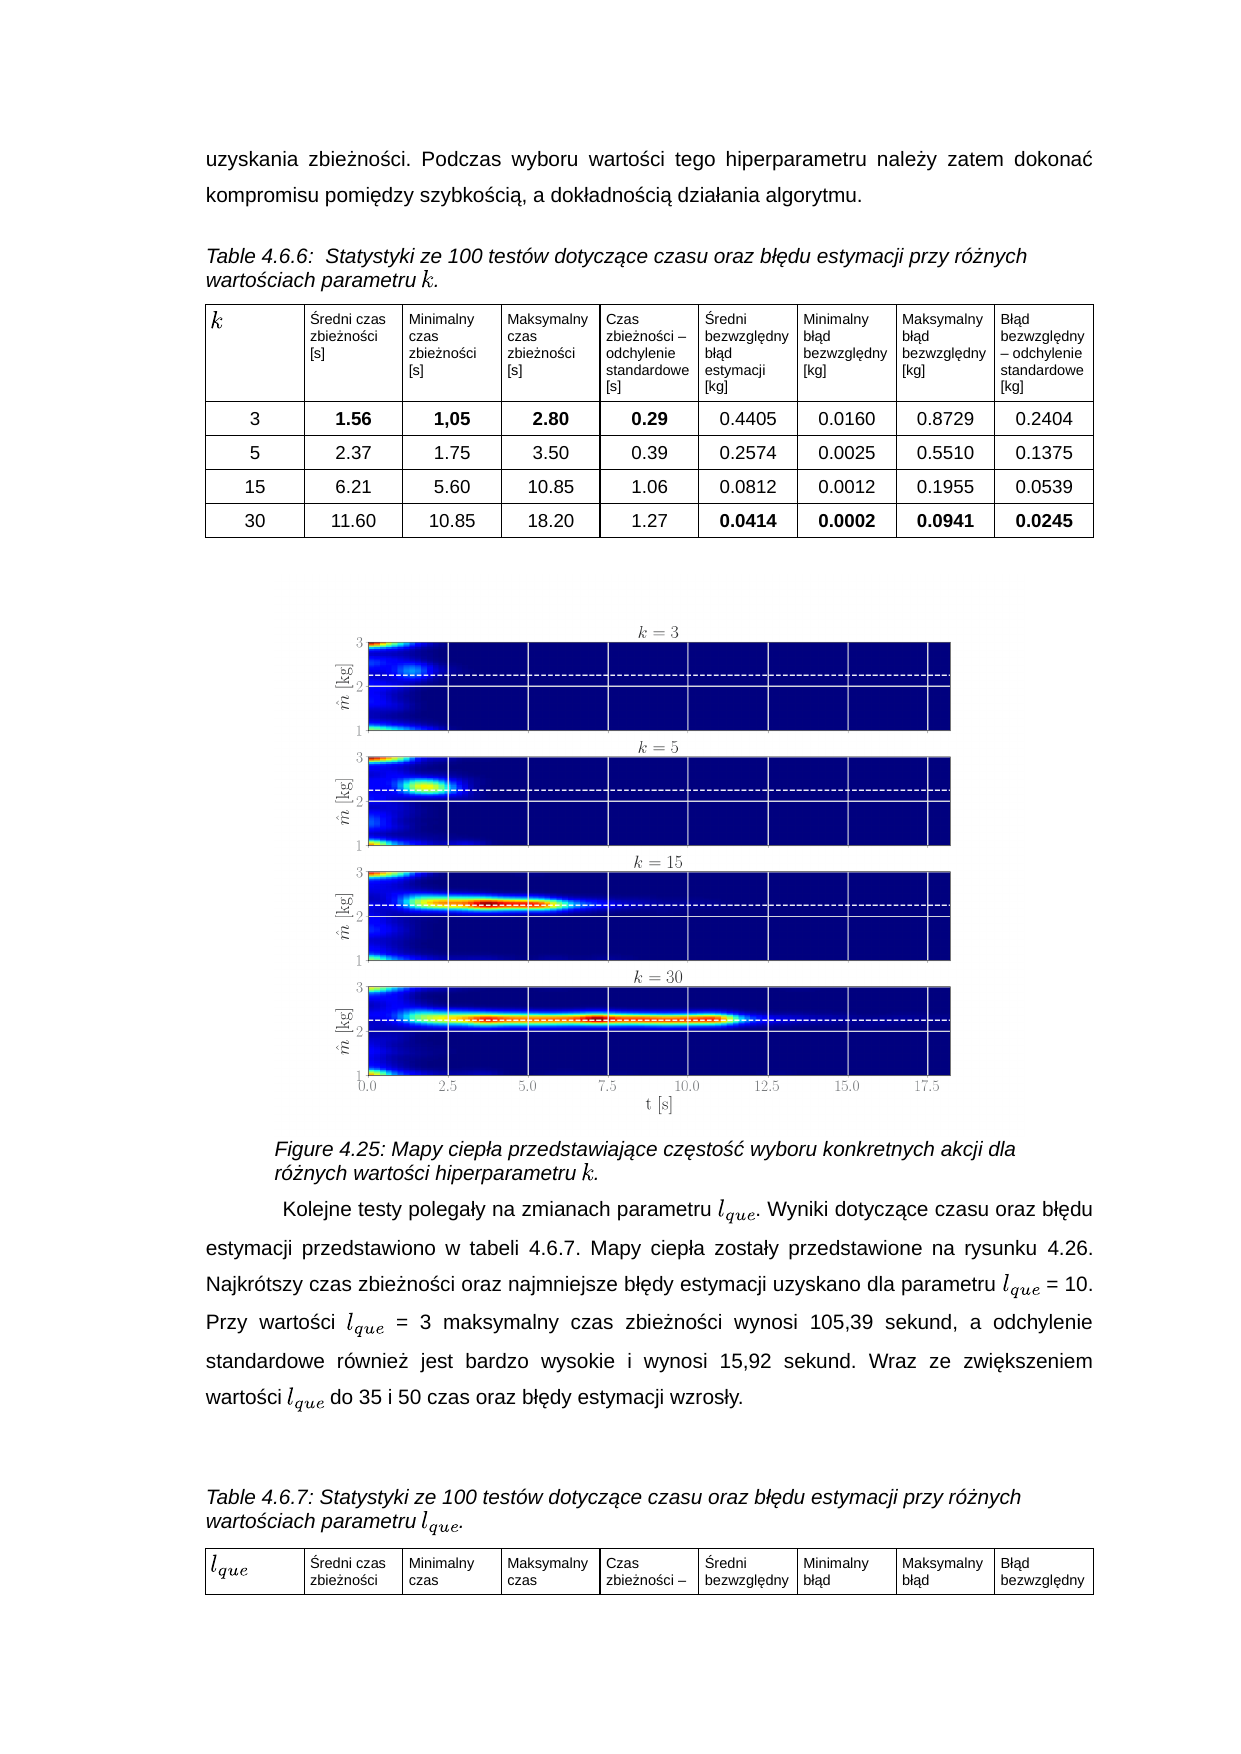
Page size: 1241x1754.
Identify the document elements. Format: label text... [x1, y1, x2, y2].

table_cell 2,80 [502, 402, 599, 435]
table_cell 0,0245 [995, 504, 1093, 537]
table_cell 0,29 [601, 402, 698, 435]
table_cell 6,21 [305, 470, 402, 503]
table_header Średni bezwzględny [699, 1549, 797, 1594]
picture [274, 574, 1025, 1137]
table_header Minimalny czas zbieżności [s] [403, 305, 501, 401]
table_cell 1,75 [403, 436, 501, 469]
table_header Błąd bezwzględny – odchylenie standardowe [kg] [995, 305, 1093, 401]
table_cell 0,0812 [699, 470, 797, 503]
table_cell 3 [206, 402, 304, 435]
table_cell 18,20 [502, 504, 599, 537]
table_header Minimalny błąd bezwzględny [kg] [798, 305, 896, 401]
table_cell 0,2574 [699, 436, 797, 469]
table_header Średni czas zbieżności [305, 1549, 402, 1594]
table_cell 0,8729 [897, 402, 994, 435]
table_cell 1,05 [403, 402, 501, 435]
table_cell 0,0539 [995, 470, 1093, 503]
table_header Minimalny błąd [798, 1549, 896, 1594]
table_cell 11,60 [305, 504, 402, 537]
table_cell 10,85 [502, 470, 599, 503]
table_header [206, 305, 304, 401]
table_cell 0,0025 [798, 436, 896, 469]
table_cell 15 [206, 470, 304, 503]
table_cell 0,0012 [798, 470, 896, 503]
table_cell 0,0941 [897, 504, 994, 537]
table_cell 0,5510 [897, 436, 994, 469]
table_header Maksymalny czas [502, 1549, 599, 1594]
table_cell 0,0002 [798, 504, 896, 537]
table_header Błąd bezwzględny [995, 1549, 1093, 1594]
table_cell 10,85 [403, 504, 501, 537]
table_header Maksymalny czas zbieżności [s] [502, 305, 599, 401]
table_cell 0,1955 [897, 470, 994, 503]
text uzyskania zbieżności. Podczas wyboru wartości tego hiperparametru należy zatem dokonać kompromisu pomiędzy szybkością, a dokładnością działania algorytmu. [206, 147, 1093, 207]
table_header Czas zbieżności – [601, 1549, 698, 1594]
table_cell 1,06 [601, 470, 698, 503]
text Table 4.6.6: Statystyki ze 100 testów dotyczące czasu oraz błędu estymacji przy różnych wartościach parametru . [206, 244, 1093, 292]
table_header [206, 1549, 304, 1594]
table_header Średni bezwzględny błąd estymacji [kg] [699, 305, 797, 401]
table_cell 5,60 [403, 470, 501, 503]
table_cell 0,4405 [699, 402, 797, 435]
table_header Średni czas zbieżności [s] [305, 305, 402, 401]
table_header Maksymalny błąd bezwzględny [kg] [897, 305, 994, 401]
table_cell 0,39 [601, 436, 698, 469]
table_cell 1,27 [601, 504, 698, 537]
table_cell 30 [206, 504, 304, 537]
text Figure 4.25: Mapy ciepła przedstawiające częstość wyboru konkretnych akcji dla różnych wartości hiperparametru . [274, 1137, 1024, 1185]
table_cell 0,1375 [995, 436, 1093, 469]
table_header Czas zbieżności – odchylenie standardowe [s] [601, 305, 698, 401]
table_cell 3,50 [502, 436, 599, 469]
table_cell 0,2404 [995, 402, 1093, 435]
table_cell 2,37 [305, 436, 402, 469]
table_header Minimalny czas [403, 1549, 501, 1594]
table_cell 0,0160 [798, 402, 896, 435]
table_cell 0,0414 [699, 504, 797, 537]
text Kolejne testy polegały na zmianach parametru . Wyniki dotyczące czasu oraz błędu estymacji przedstawiono w tabeli 4.6.7. Mapy ciepła zostały przedstawione na rysunku 4.26. Najkrótszy czas zbieżności oraz najmniejsze błędy estymacji uzyskano dla parametru = 10. Przy wartości = 3 maksymalny czas zbieżności wynosi 105,39 sekund, a odchylenie standardowe również jest bardzo wysokie i wynosi 15,92 sekund. Wraz ze zwiększeniem wartości do 35 i 50 czas oraz błędy estymacji wzrosły. [206, 1134, 1093, 1412]
table_header Maksymalny błąd [897, 1549, 994, 1594]
text Table 4.6.7: Statystyki ze 100 testów dotyczące czasu oraz błędu estymacji przy różnych wartościach parametru . [206, 1484, 1093, 1535]
table_cell 1,56 [305, 402, 402, 435]
table_cell 5 [206, 436, 304, 469]
